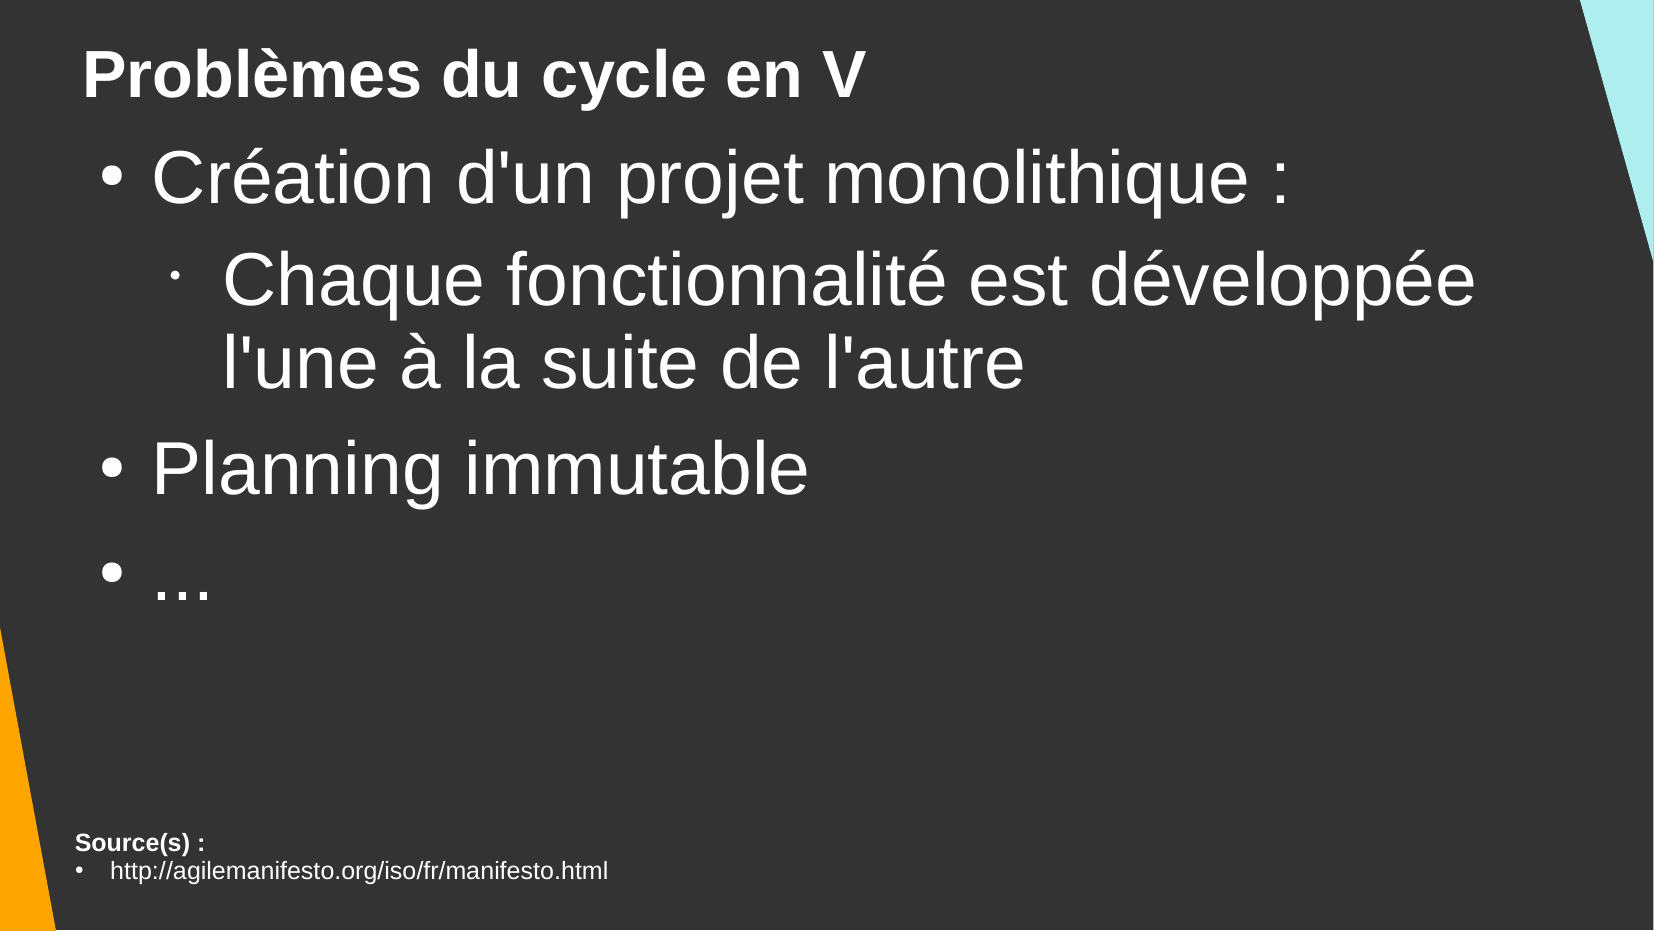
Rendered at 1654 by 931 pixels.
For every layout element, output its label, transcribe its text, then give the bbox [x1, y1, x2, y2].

text_box [0, 627, 57, 931]
text_box [1579, 0, 1654, 265]
list Création d'un projet monolithique : Chaque fonctionnalité est développée l'une à la suite de l'autre Planning immutable ... [80, 135, 1620, 777]
text_box Source(s) : http://agilemanifesto.org/iso/fr/manifesto.html [59, 821, 1546, 920]
title Problèmes du cycle en V [82, 37, 1571, 122]
